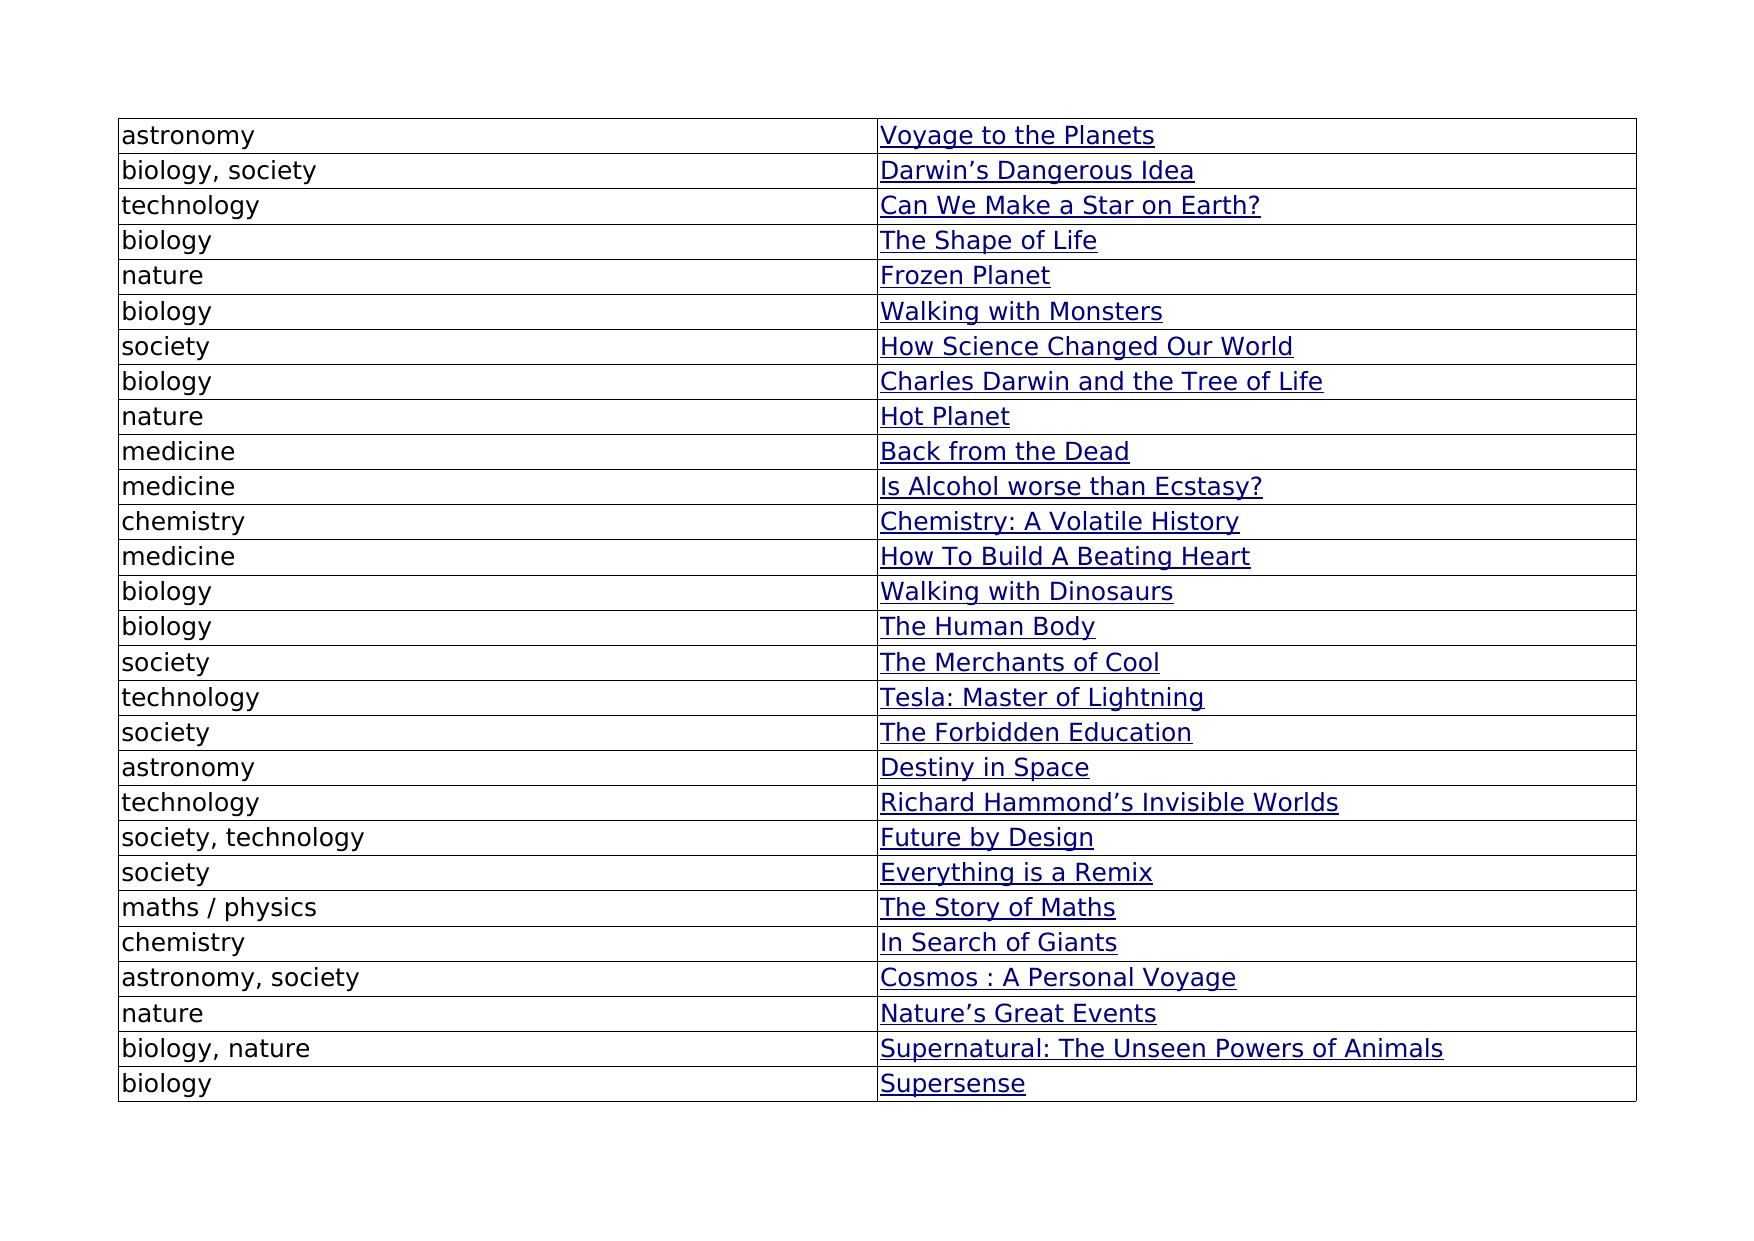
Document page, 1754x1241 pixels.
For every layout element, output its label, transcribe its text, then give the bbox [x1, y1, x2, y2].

table_cell biology, nature [119, 1032, 877, 1066]
table_cell biology [119, 365, 877, 399]
table_cell medicine [119, 540, 877, 574]
table_cell Future by Design [878, 821, 1636, 855]
table_cell Tesla: Master of Lightning [878, 681, 1636, 715]
table_cell Chemistry: A Volatile History [878, 505, 1636, 539]
table_cell Supernatural: The Unseen Powers of Animals [878, 1032, 1636, 1066]
table_cell Destiny in Space [878, 751, 1636, 785]
table_cell astronomy [119, 751, 877, 785]
table_cell The Forbidden Education [878, 716, 1636, 750]
table_cell society [119, 716, 877, 750]
table_cell Hot Planet [878, 400, 1636, 434]
table_cell Everything is a Remix [878, 856, 1636, 890]
table_cell Walking with Dinosaurs [878, 576, 1636, 609]
table_cell Nature’s Great Events [878, 997, 1636, 1031]
table_cell Cosmos : A Personal Voyage [878, 962, 1636, 996]
table_cell Can We Make a Star on Earth? [878, 189, 1636, 223]
table_cell chemistry [119, 505, 877, 539]
table_cell astronomy [119, 119, 877, 153]
table_cell Back from the Dead [878, 435, 1636, 469]
table_cell society [119, 646, 877, 680]
table_cell biology, society [119, 154, 877, 188]
table_cell medicine [119, 435, 877, 469]
table_cell biology [119, 611, 877, 645]
table_cell The Shape of Life [878, 225, 1636, 258]
table_cell technology [119, 681, 877, 715]
table_cell The Story of Maths [878, 891, 1636, 926]
table_cell Voyage to the Planets [878, 119, 1636, 153]
table_cell nature [119, 260, 877, 294]
table_cell society, technology [119, 821, 877, 855]
table_cell biology [119, 576, 877, 609]
table_cell How To Build A Beating Heart [878, 540, 1636, 574]
table_cell How Science Changed Our World [878, 330, 1636, 364]
table_cell Charles Darwin and the Tree of Life [878, 365, 1636, 399]
table_cell Darwin’s Dangerous Idea [878, 154, 1636, 188]
table_cell technology [119, 786, 877, 820]
table_cell technology [119, 189, 877, 223]
table_cell The Merchants of Cool [878, 646, 1636, 680]
table_cell nature [119, 400, 877, 434]
table_cell biology [119, 1067, 877, 1101]
table_cell Frozen Planet [878, 260, 1636, 294]
table_cell medicine [119, 470, 877, 504]
table_cell society [119, 330, 877, 364]
table_cell biology [119, 225, 877, 258]
table_cell chemistry [119, 927, 877, 961]
table_cell biology [119, 295, 877, 329]
table_cell Walking with Monsters [878, 295, 1636, 329]
table_cell astronomy, society [119, 962, 877, 996]
table_cell Is Alcohol worse than Ecstasy? [878, 470, 1636, 504]
table_cell In Search of Giants [878, 927, 1636, 961]
table_cell Richard Hammond’s Invisible Worlds [878, 786, 1636, 820]
table_cell maths / physics [119, 891, 877, 926]
table_cell The Human Body [878, 611, 1636, 645]
table_cell nature [119, 997, 877, 1031]
table_cell Supersense [878, 1067, 1636, 1101]
table_cell society [119, 856, 877, 890]
